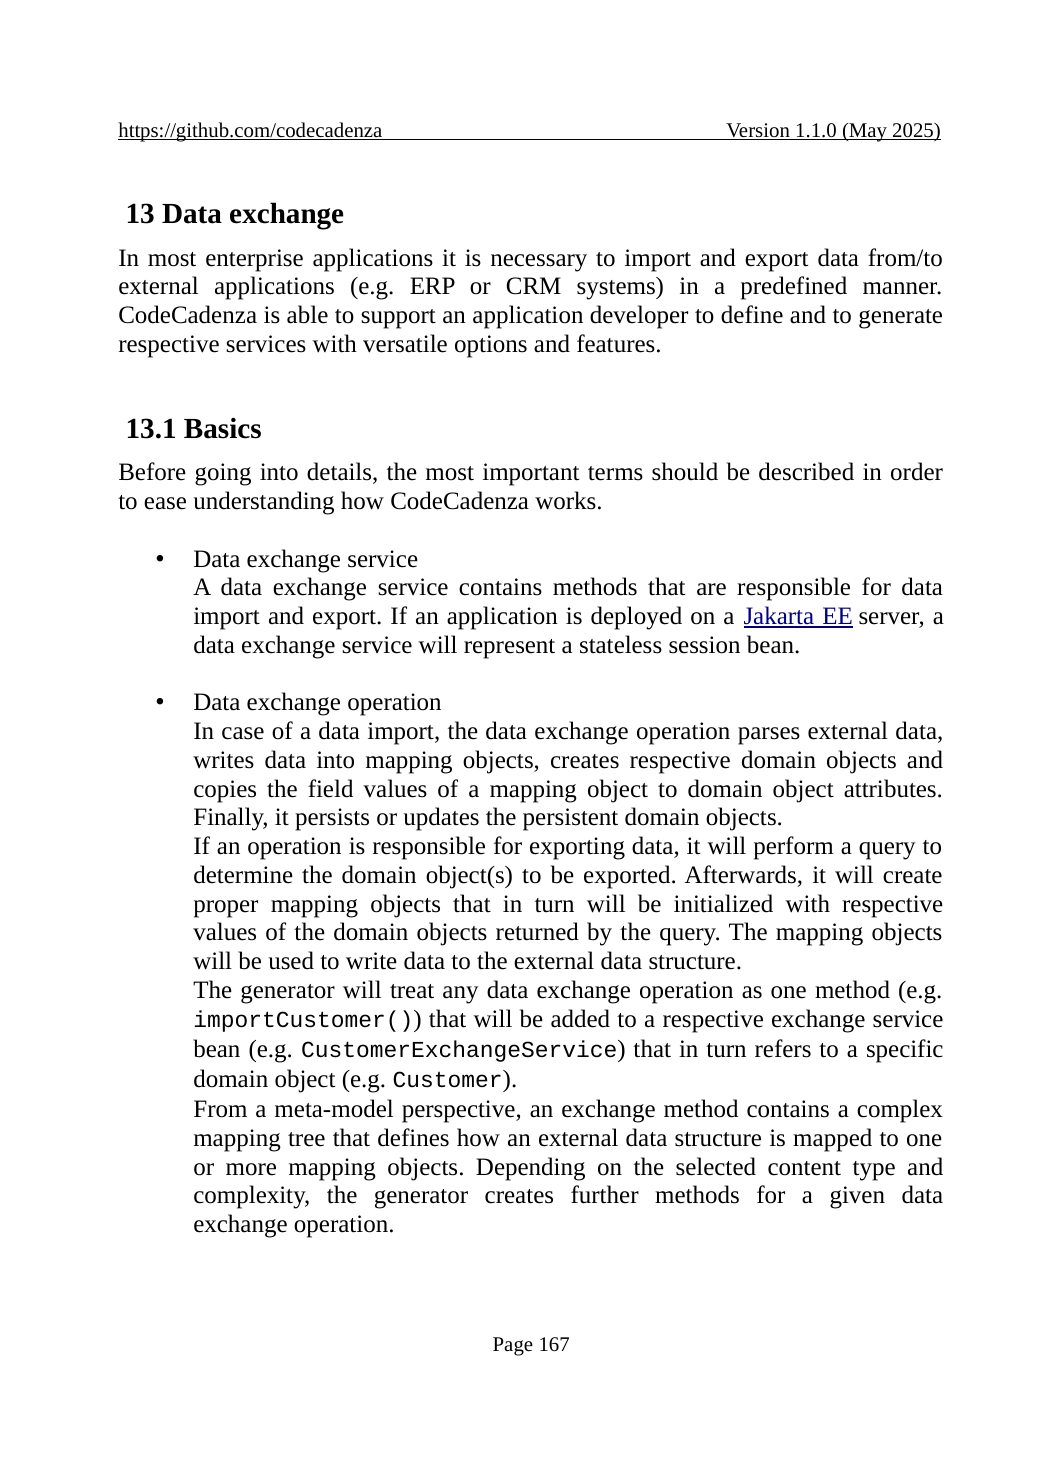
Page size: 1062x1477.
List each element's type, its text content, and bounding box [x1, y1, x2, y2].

text Before going into details, the most important terms should be described in order to ease understanding how CodeCadenza works. [118, 457, 944, 515]
list Data exchange service [156, 544, 944, 572]
subtitle Basics [118, 411, 944, 445]
list In case of a data import, the data exchange operation parses external data, writes data into mapping objects, creates respective domain objects and copies the field values of a mapping object to domain object attributes. Finally, it persists or updates the persistent domain objects. [156, 716, 944, 831]
subtitle Data exchange [118, 197, 944, 230]
list A data exchange service contains methods that are responsible for data import and export. If an application is deployed on a Jakarta EE server, a data exchange service will represent a stateless session bean. [156, 572, 944, 659]
list The generator will treat any data exchange operation as one method (e.g. importCustomer()) that will be added to a respective exchange service bean (e.g. CustomerExchangeService) that in turn refers to a specific domain object (e.g. Customer). [156, 975, 944, 1094]
list If an operation is responsible for exporting data, it will perform a query to determine the domain object(s) to be exported. Afterwards, it will create proper mapping objects that in turn will be initialized with respective values of the domain objects returned by the query. The mapping objects will be used to write data to the external data structure. [156, 831, 944, 975]
list From a meta-model perspective, an exchange method contains a complex mapping tree that defines how an external data structure is mapped to one or more mapping objects. Depending on the selected content type and complexity, the generator creates further methods for a given data exchange operation. [156, 1094, 944, 1238]
text In most enterprise applications it is necessary to import and export data from/to external applications (e.g. ERP or CRM systems) in a predefined manner. CodeCadenza is able to support an application developer to define and to generate respective services with versatile options and features. [118, 243, 944, 358]
list Data exchange operation [156, 687, 944, 716]
